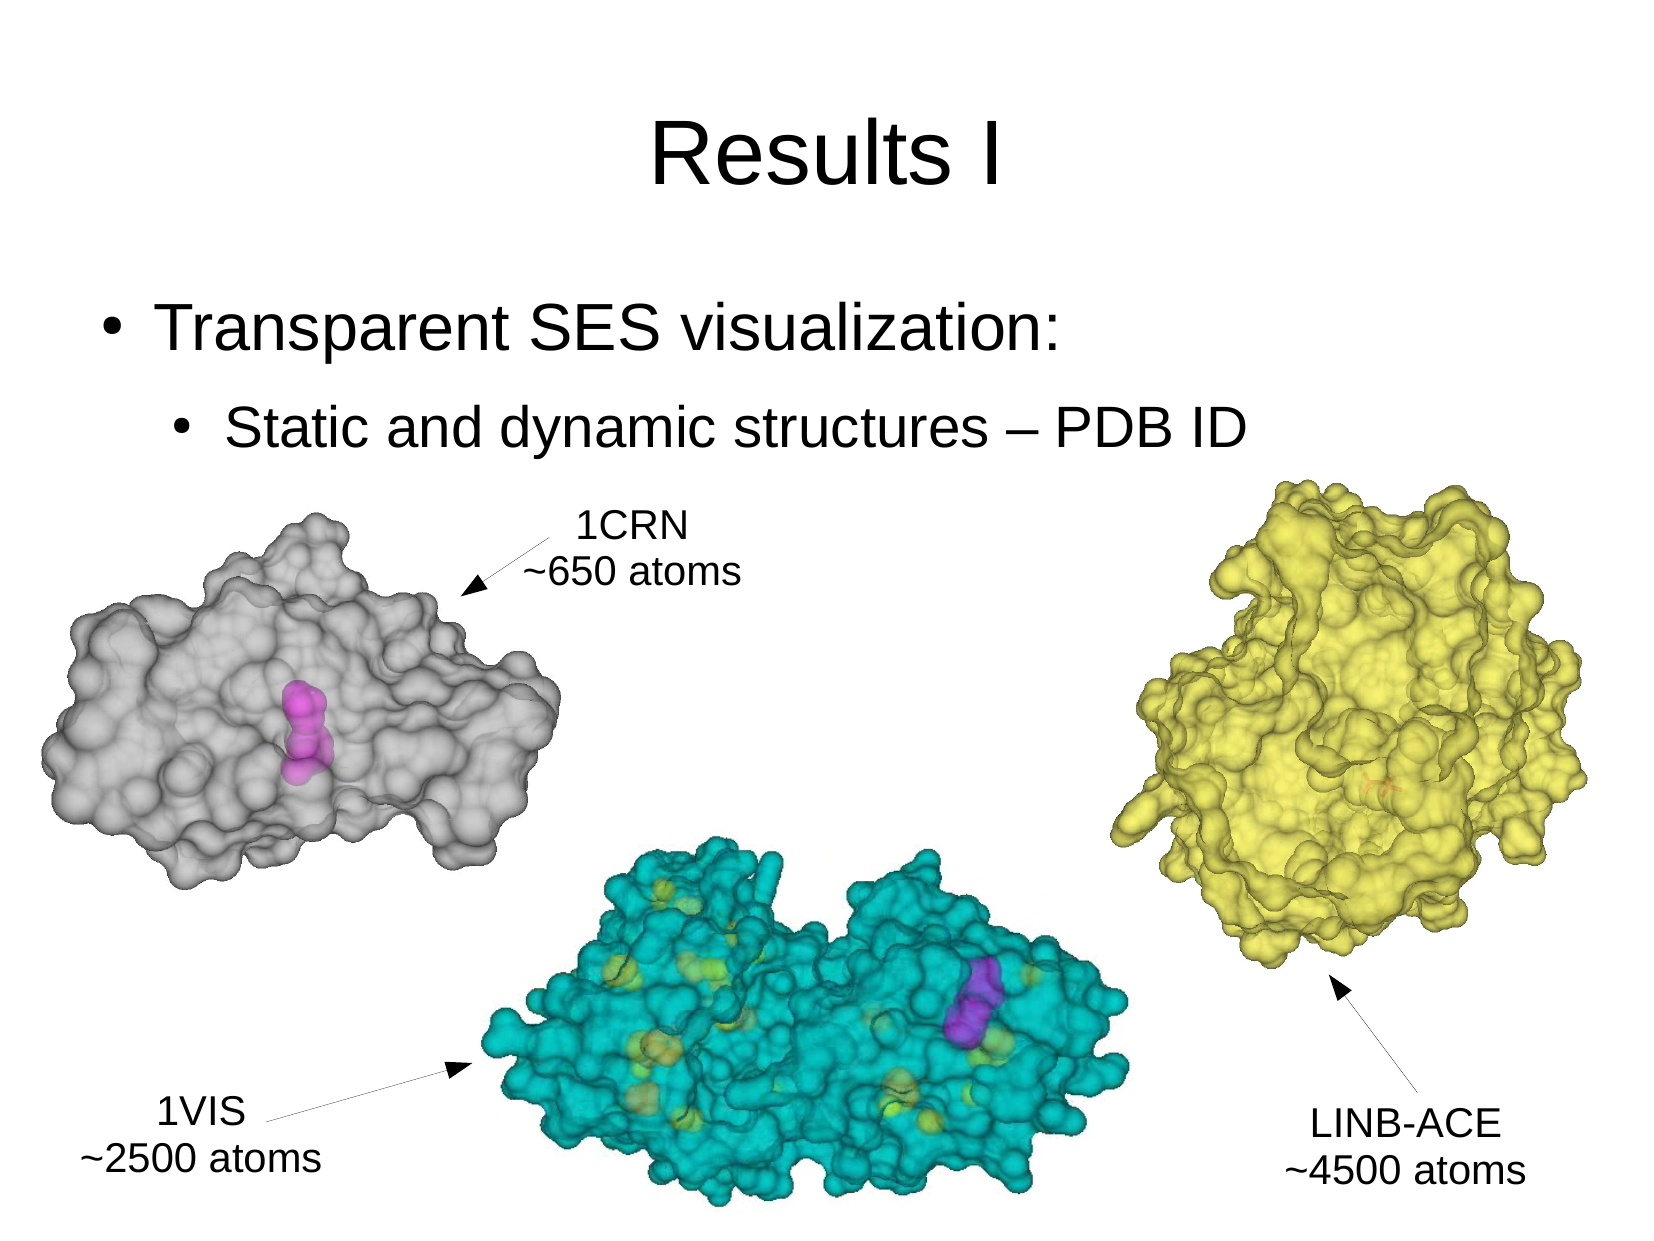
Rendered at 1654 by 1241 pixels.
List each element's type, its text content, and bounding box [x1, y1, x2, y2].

list Transparent SES visualization: Static and dynamic structures – PDB ID [82, 290, 1571, 1109]
title Results I [82, 49, 1571, 257]
text_box LINB-ACE ~4500 atoms [1269, 1092, 1654, 1201]
picture [472, 1109, 1142, 1223]
picture [35, 506, 567, 898]
picture [1102, 472, 1595, 975]
list Transparent SES visualization: Static and dynamic structures – PDB ID [1332, 975, 1571, 1092]
text_box 1CRN ~650 atoms [507, 493, 911, 603]
text_box 1VIS ~2500 atoms [64, 1080, 479, 1190]
